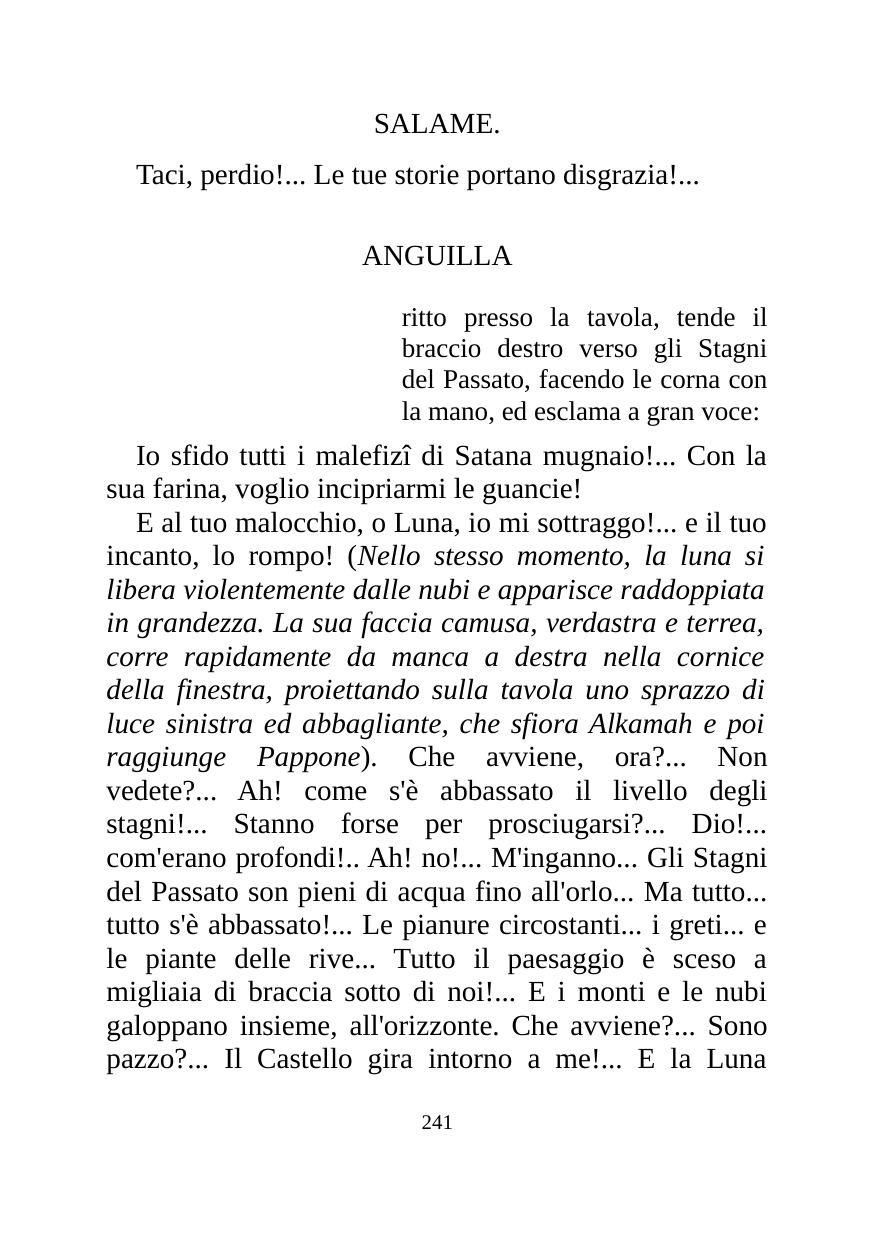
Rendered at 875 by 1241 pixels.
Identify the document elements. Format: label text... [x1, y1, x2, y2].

text ritto presso la tavola, tende il braccio destro verso gli Stagni del Passato, facendo le corna con la mano, ed esclama a gran voce: [402, 301, 768, 426]
text Io sfido tutti i malefizî di Satana mugnaio!... Con la sua farina, voglio incipriarmi le guancie! [106, 438, 768, 505]
text SALAME. [106, 106, 768, 140]
text ANGUILLA [106, 238, 768, 272]
text E al tuo malocchio, o Luna, io mi sottraggo!... e il tuo incanto, lo rompo! (Nello stesso momento, la luna si libera violentemente dalle nubi e apparisce raddoppiata in grandezza. La sua faccia camusa, verdastra e terrea, corre rapidamente da manca a destra nella cornice della finestra, proiettando sulla tavola uno sprazzo di luce sinistra ed abbagliante, che sfiora Alkamah e poi raggiunge Pappone). Che avviene, ora?... Non vedete?... Ah! come s'è abbassato il livello degli stagni!... Stanno forse per prosciugarsi?... Dio!... com'erano profondi!.. Ah! no!... M'inganno... Gli Stagni del Passato son pieni di acqua fino all'orlo... Ma tutto... tutto s'è abbassato!... Le pianure circostanti... i greti... e le piante delle rive... Tutto il paesaggio è sceso a migliaia di braccia sotto di noi!... E i monti e le nubi galoppano insieme, all'orizzonte. Che avviene?... Sono pazzo?... Il Castello gira intorno a me!... E la Luna [106, 505, 768, 1075]
text Taci, perdio!... Le tue storie portano disgrazia!... [106, 157, 768, 191]
